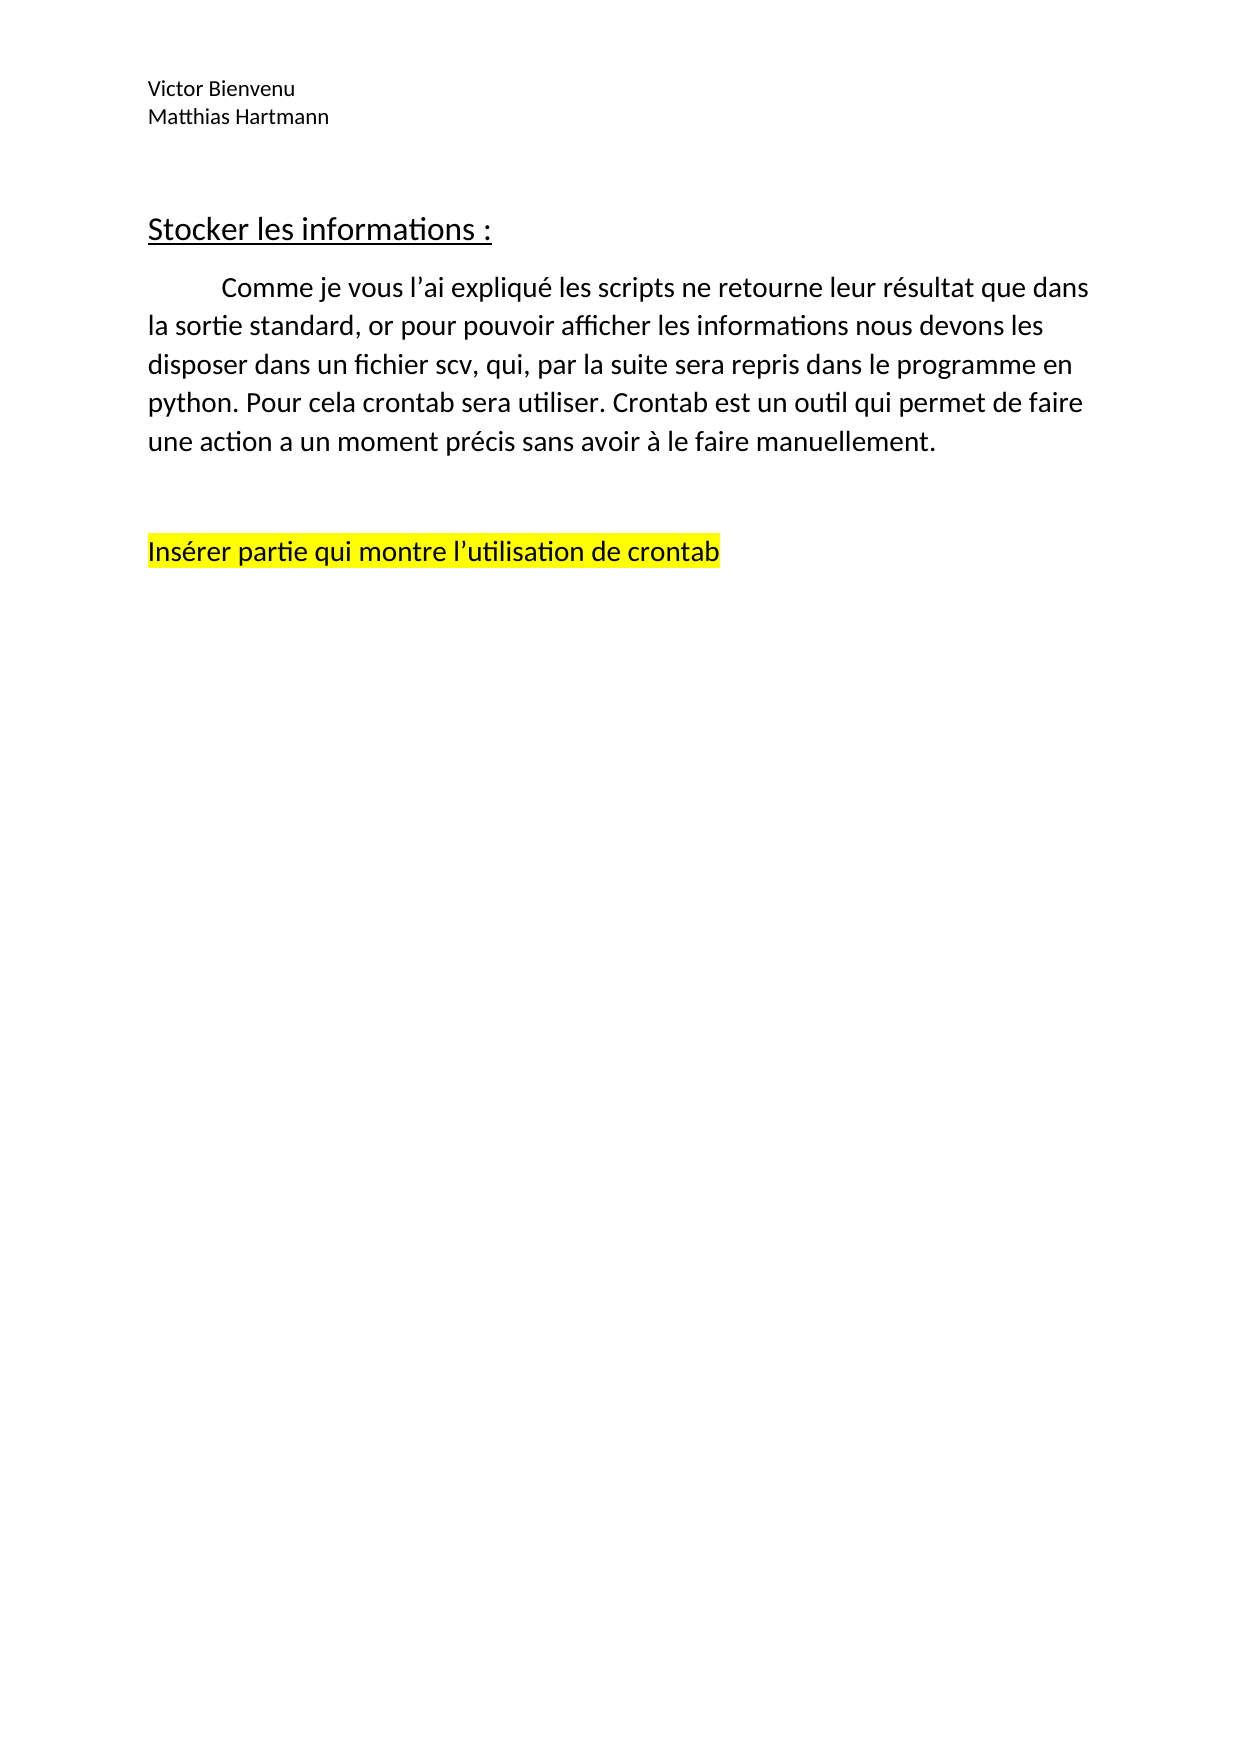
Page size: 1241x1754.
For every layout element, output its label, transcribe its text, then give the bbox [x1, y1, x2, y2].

text Comme je vous l’ai expliqué les scripts ne retourne leur résultat que dans la sortie standard, or pour pouvoir afficher les informations nous devons les disposer dans un fichier scv, qui, par la suite sera repris dans le programme en python. Pour cela crontab sera utiliser. Crontab est un outil qui permet de faire une action a un moment précis sans avoir à le faire manuellement. [148, 269, 1093, 458]
text Insérer partie qui montre l’utilisation de crontab [148, 533, 1093, 568]
text Stocker les informations : [148, 208, 1093, 249]
